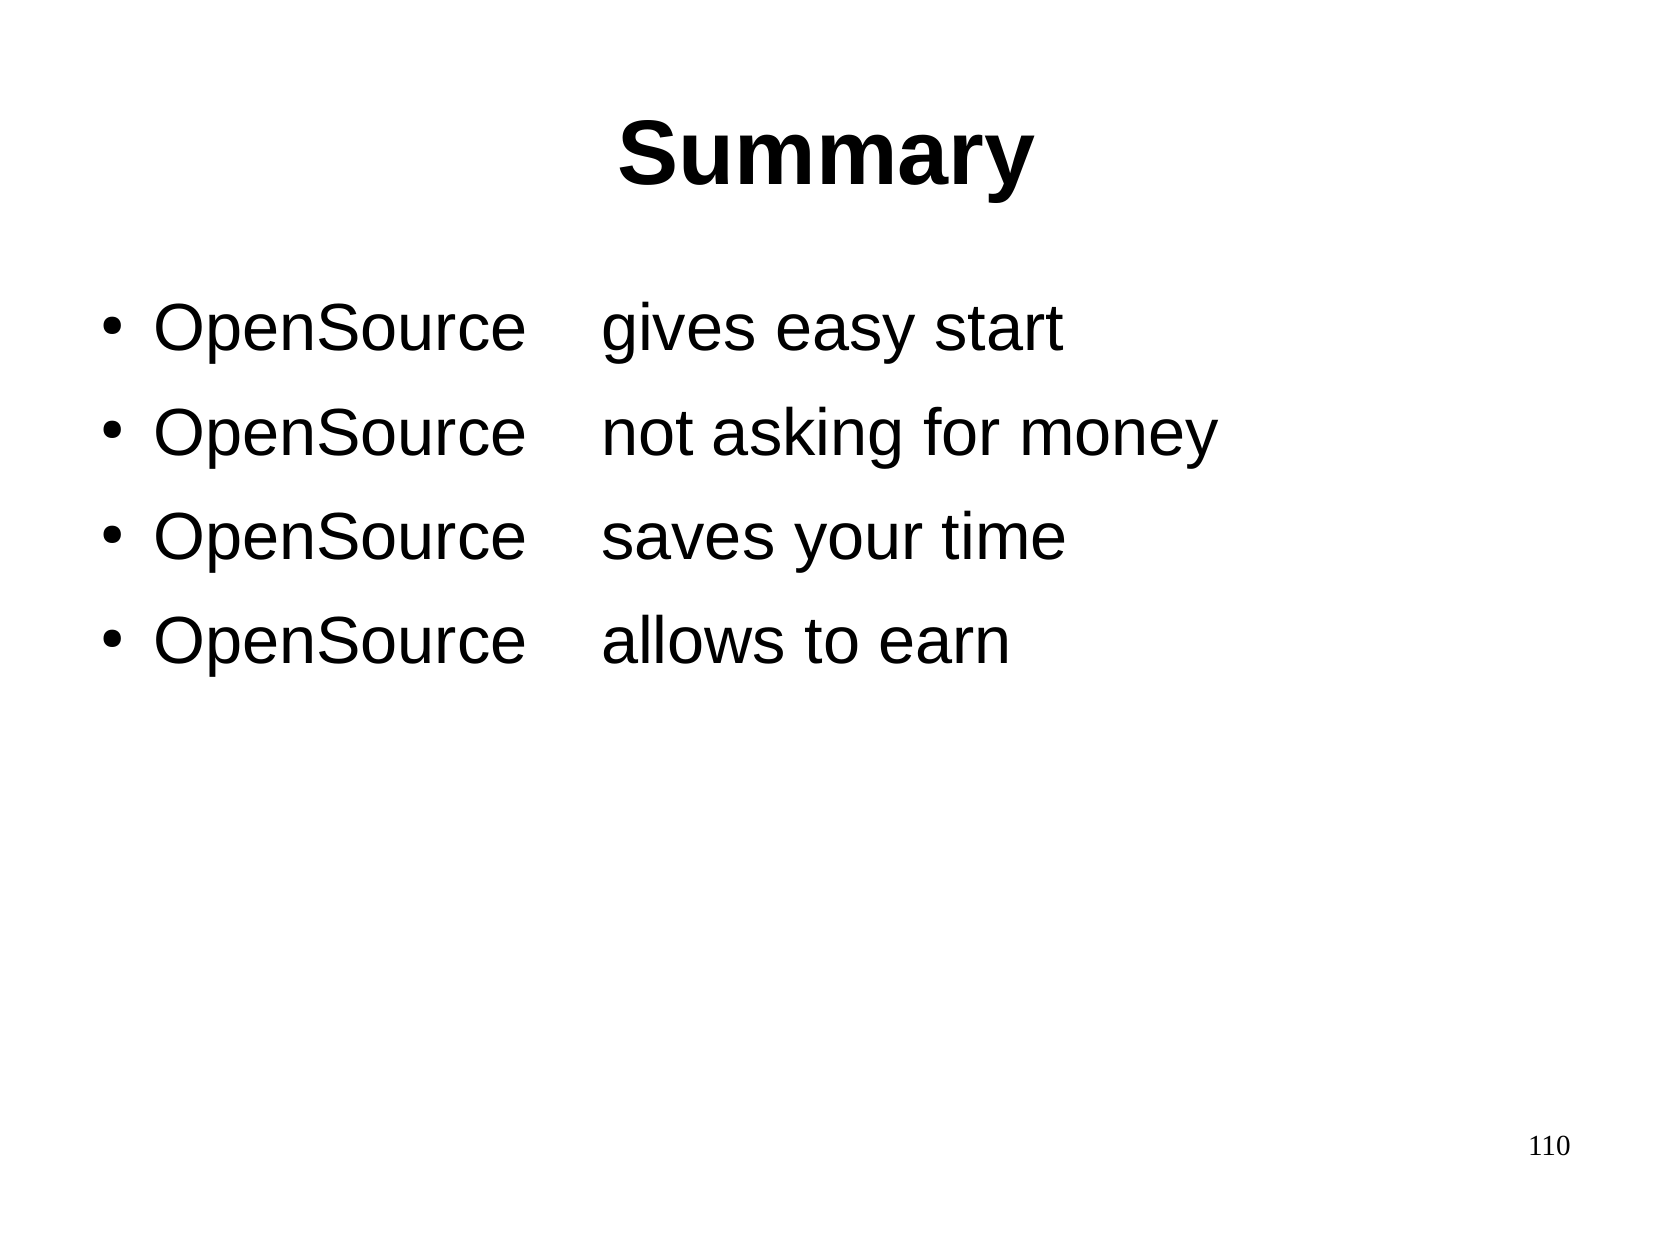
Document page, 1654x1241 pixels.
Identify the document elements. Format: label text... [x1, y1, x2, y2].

list OpenSource gives easy start OpenSource not asking for money OpenSource saves your time OpenSource allows to earn [82, 290, 1571, 1010]
title Summary [82, 49, 1571, 257]
